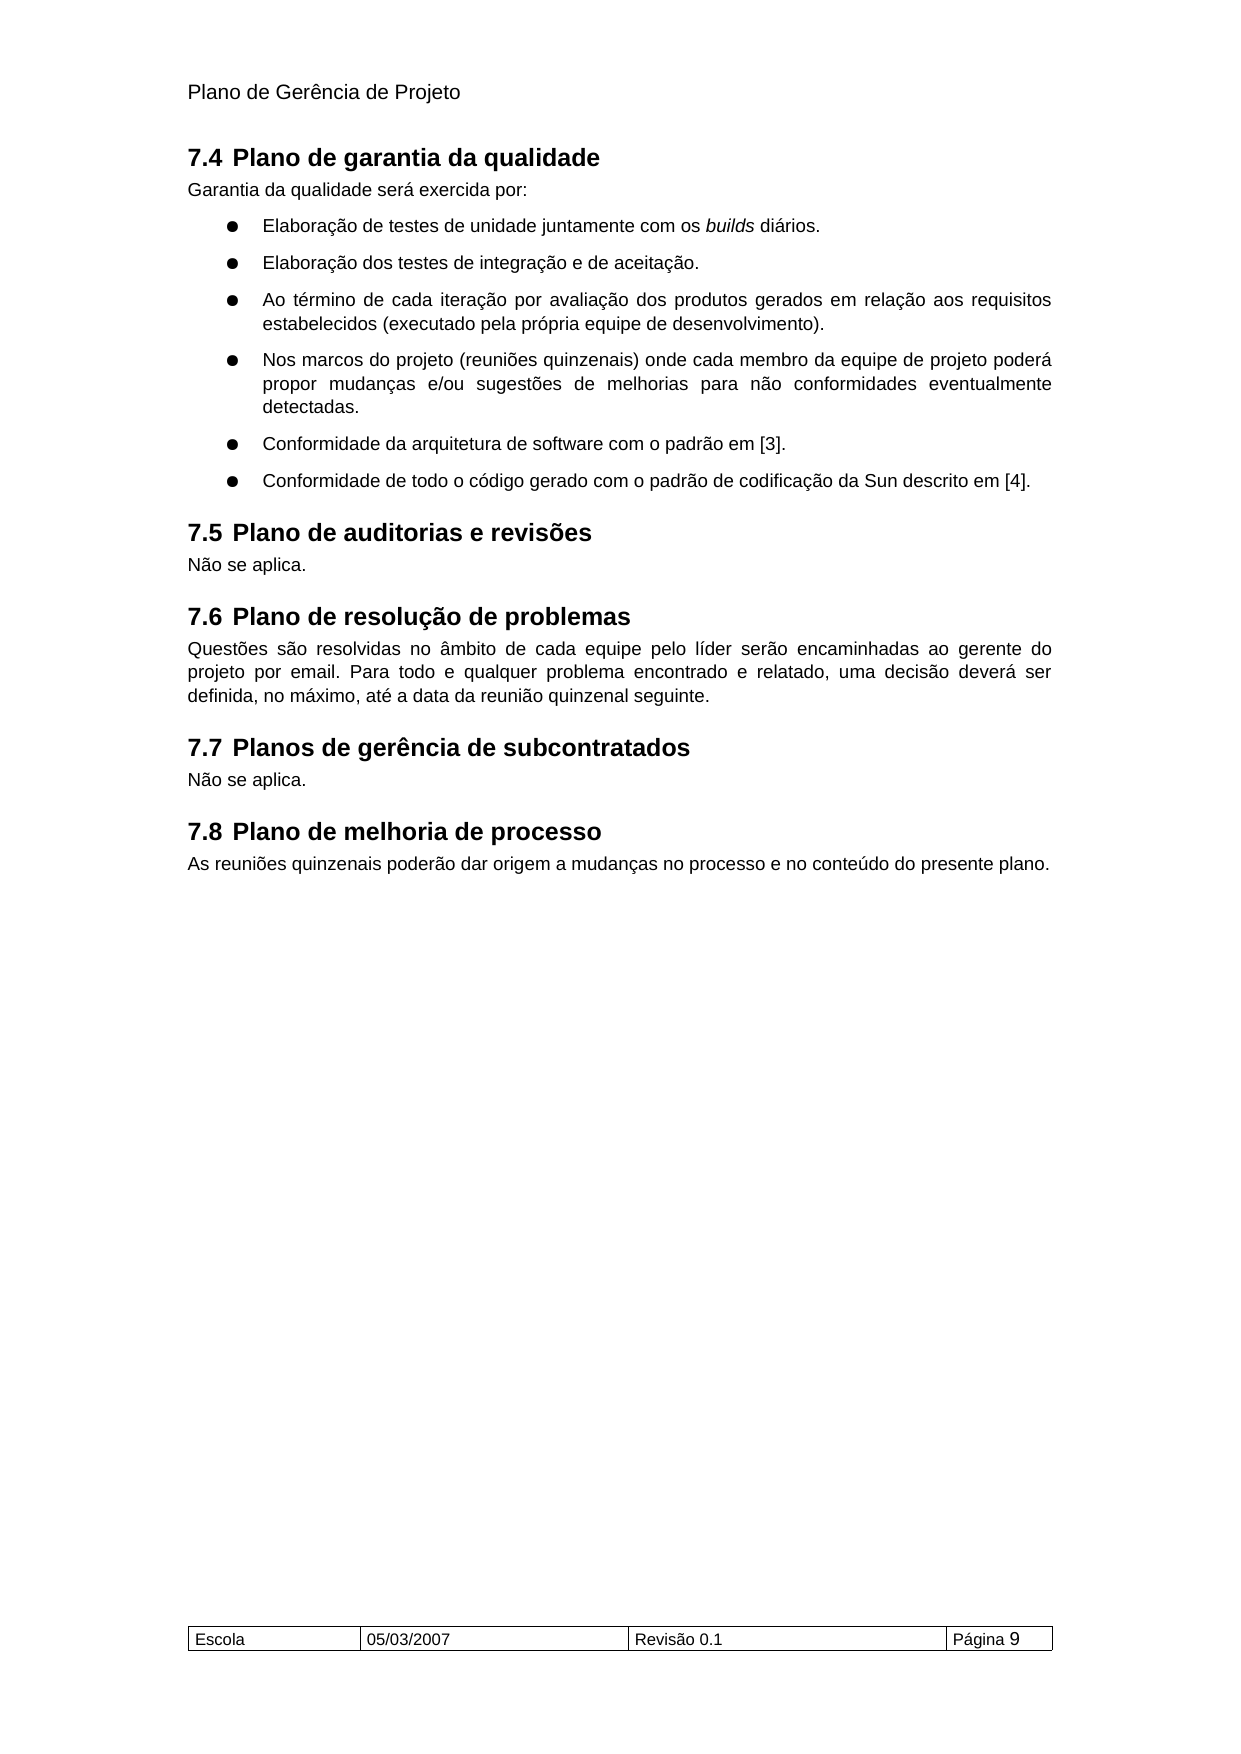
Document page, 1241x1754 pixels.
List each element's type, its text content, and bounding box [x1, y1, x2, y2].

subtitle Plano de auditorias e revisões [187, 523, 1053, 546]
subtitle Plano de resolução de problemas [187, 607, 1053, 630]
list Elaboração de testes de unidade juntamente com os builds diários. [225, 214, 1053, 238]
subtitle Plano de garantia da qualidade [187, 148, 1053, 171]
list Ao término de cada iteração por avaliação dos produtos gerados em relação aos requisitos estabelecidos (executado pela própria equipe de desenvolvimento). [225, 287, 1053, 335]
text Não se aplica. [187, 552, 1053, 576]
list Conformidade da arquitetura de software com o padrão em [3]. [225, 432, 1053, 455]
text As reuniões quinzenais poderão dar origem a mudanças no processo e no conteúdo do presente plano. [187, 851, 1053, 875]
text Garantia da qualidade será exercida por: [187, 177, 1053, 201]
list Elaboração dos testes de integração e de aceitação. [225, 251, 1053, 274]
text Não se aplica. [187, 767, 1053, 791]
list Nos marcos do projeto (reuniões quinzenais) onde cada membro da equipe de projeto poderá propor mudanças e/ou sugestões de melhorias para não conformidades eventualmente detectadas. [225, 348, 1053, 419]
subtitle Planos de gerência de subcontratados [187, 738, 1053, 762]
list Conformidade de todo o código gerado com o padrão de codificação da Sun descrito em [4]. [225, 468, 1053, 492]
text Questões são resolvidas no âmbito de cada equipe pelo líder serão encaminhadas ao gerente do projeto por email. Para todo e qualquer problema encontrado e relatado, uma decisão deverá ser definida, no máximo, até a data da reunião quinzenal seguinte. [187, 636, 1053, 707]
subtitle Plano de melhoria de processo [187, 822, 1053, 846]
